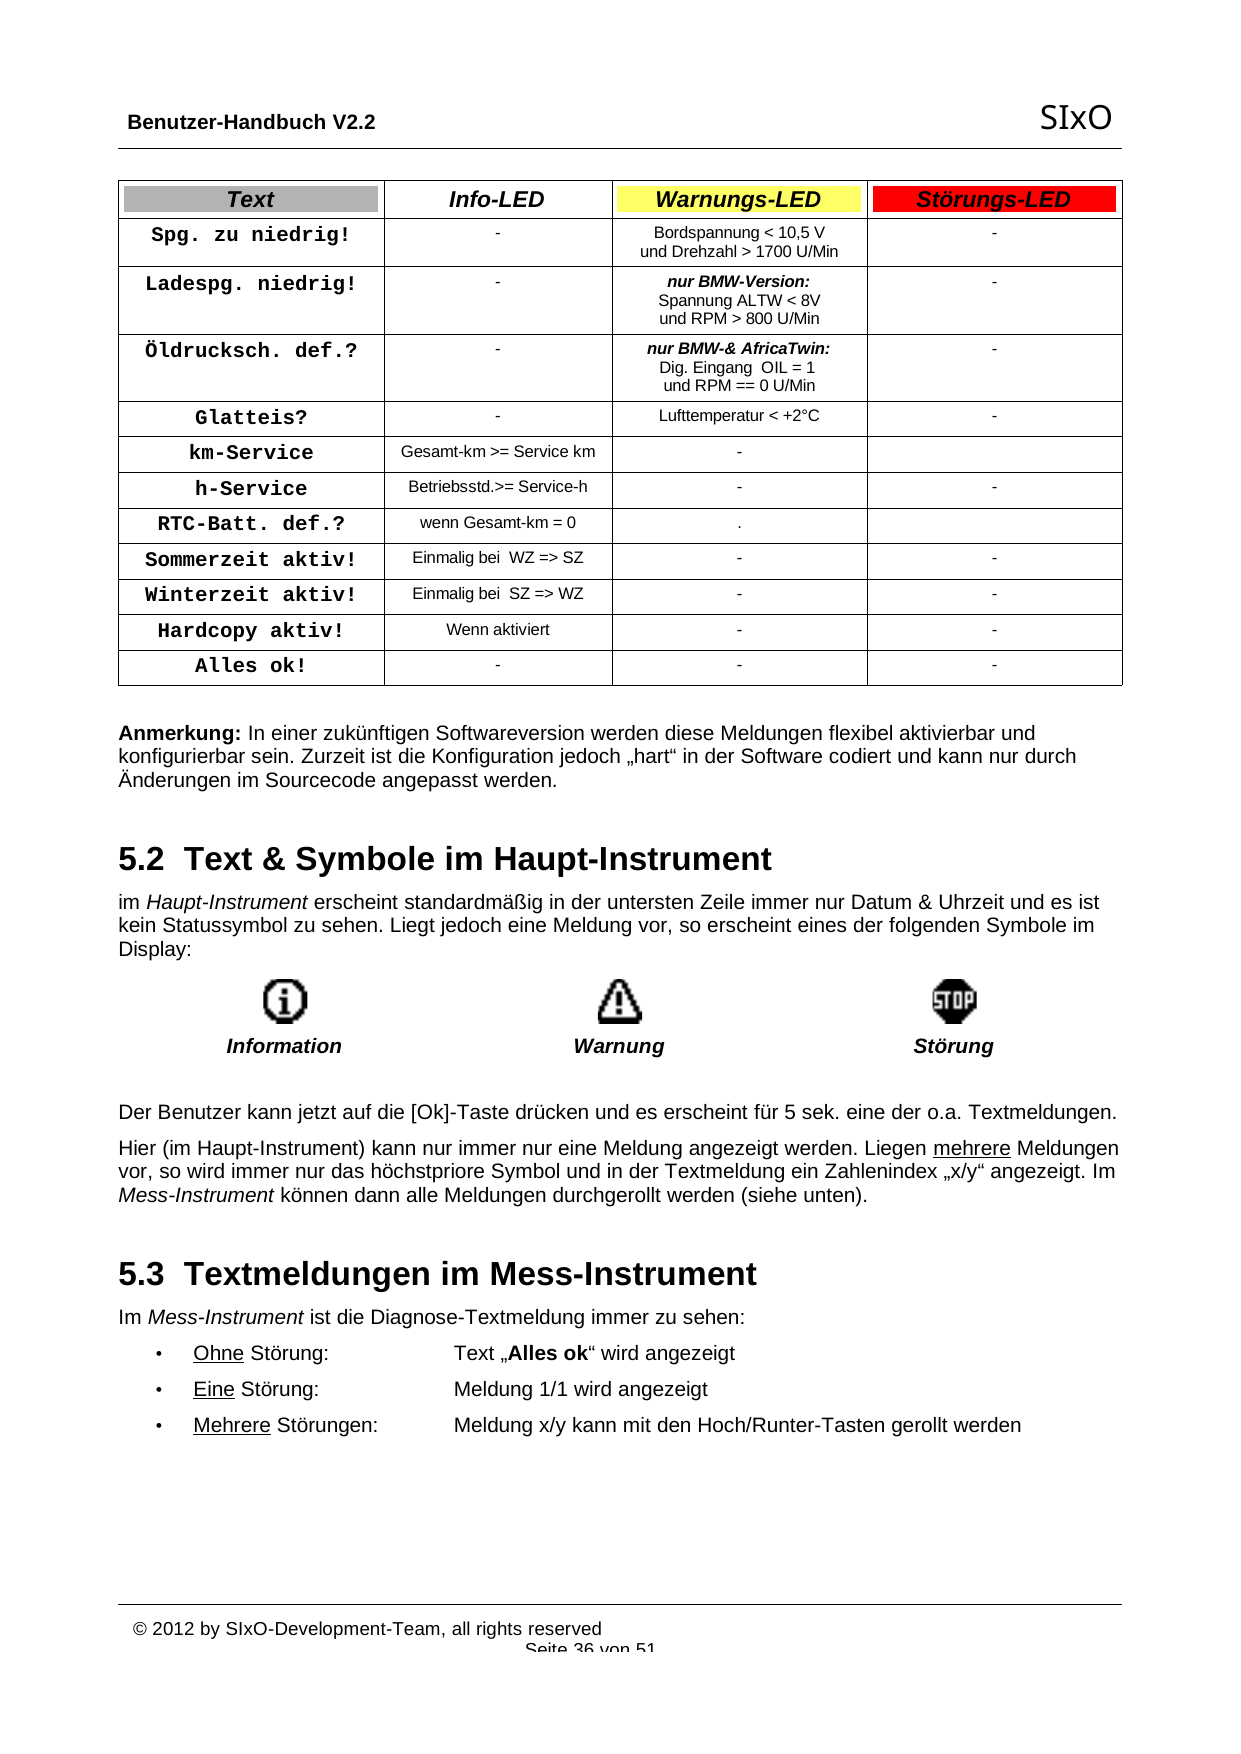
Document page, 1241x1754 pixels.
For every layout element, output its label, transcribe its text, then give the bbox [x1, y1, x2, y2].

table_header [453, 973, 787, 1029]
table_header Störungs-LED [868, 181, 1122, 218]
table_cell wenn Gesamt-km = 0 [385, 509, 612, 543]
table_cell Wenn aktiviert [385, 615, 612, 650]
table_cell - [868, 615, 1122, 650]
table_cell - [613, 651, 867, 685]
table_cell - [385, 267, 612, 334]
table_cell nur BMW-Version: Spannung ALTW < 8V und RPM > 800 U/Min [613, 267, 867, 334]
table_cell Bordspannung < 10,5 V und Drehzahl > 1700 U/Min [613, 219, 867, 266]
table_header Warnungs-LED [613, 181, 867, 218]
table_cell - [385, 651, 612, 685]
table_cell Gesamt-km >= Service km [385, 437, 612, 472]
table_cell Warnung [453, 1029, 787, 1064]
table_cell - [385, 335, 612, 401]
table_cell - [613, 615, 867, 650]
table_cell - [868, 267, 1122, 334]
table_cell Störung [787, 1029, 1122, 1064]
table_cell Betriebsstd.>= Service-h [385, 473, 612, 508]
table_cell - [613, 580, 867, 614]
table_cell Spg. zu niedrig! [119, 219, 384, 266]
table_cell - [385, 402, 612, 436]
table_cell Einmalig bei SZ => WZ [385, 580, 612, 614]
picture [597, 979, 643, 1024]
table_cell [868, 437, 1122, 472]
table_cell Öldrucksch. def.? [119, 335, 384, 401]
table_cell - [868, 335, 1122, 401]
table_cell Alles ok! [119, 651, 384, 685]
list Ohne Störung: Text „Alles ok“ wird angezeigt [156, 1341, 1122, 1365]
table_cell Ladespg. niedrig! [119, 267, 384, 334]
table_header Info-LED [385, 181, 612, 218]
subtitle Text & Symbole im Haupt-Instrument [118, 840, 1122, 878]
table_cell - [868, 651, 1122, 685]
table_cell Einmalig bei WZ => SZ [385, 544, 612, 579]
table_cell - [868, 473, 1122, 508]
table_cell RTC-Batt. def.? [119, 509, 384, 543]
list Eine Störung: Meldung 1/1 wird angezeigt [156, 1377, 1122, 1401]
table_cell - [613, 473, 867, 508]
table_cell - [613, 544, 867, 579]
picture [263, 979, 308, 1024]
text Der Benutzer kann jetzt auf die [Ok]-Taste drücken und es erscheint für 5 sek. eine der o.a. Textmeldungen. [118, 1100, 1122, 1124]
table_cell . [613, 509, 867, 543]
table_cell Hardcopy aktiv! [119, 615, 384, 650]
table_cell - [868, 219, 1122, 266]
table_cell Winterzeit aktiv! [119, 580, 384, 614]
text Anmerkung: In einer zukünftigen Softwareversion werden diese Meldungen flexibel aktivierbar und konfigurierbar sein. Zurzeit ist die Konfiguration jedoch „hart“ in der Software codiert und kann nur durch Änderungen im Sourcecode angepasst werden. [118, 721, 1122, 792]
list Mehrere Störungen: Meldung x/y kann mit den Hoch/Runter-Tasten gerollt werden [156, 1413, 1122, 1437]
table_cell h-Service [119, 473, 384, 508]
table_header Text [119, 181, 384, 218]
picture [932, 979, 977, 1024]
table_cell - [868, 580, 1122, 614]
table_cell Information [118, 1029, 453, 1064]
table_cell km-Service [119, 437, 384, 472]
subtitle Textmeldungen im Mess-Instrument [118, 1255, 1122, 1293]
table_cell Glatteis? [119, 402, 384, 436]
table_cell - [613, 437, 867, 472]
table_header [118, 973, 453, 1029]
text im Haupt-Instrument erscheint standardmäßig in der untersten Zeile immer nur Datum & Uhrzeit und es ist kein Statussymbol zu sehen. Liegt jedoch eine Meldung vor, so erscheint eines der folgenden Symbole im Display: [118, 890, 1122, 961]
table_cell [868, 509, 1122, 543]
table_cell nur BMW-& AfricaTwin: Dig. Eingang OIL = 1 und RPM == 0 U/Min [613, 335, 867, 401]
table_cell - [385, 219, 612, 266]
table_cell Lufttemperatur < +2°C [613, 402, 867, 436]
table_cell - [868, 402, 1122, 436]
table_header [787, 973, 1122, 1029]
table_cell - [868, 544, 1122, 579]
text Im Mess-Instrument ist die Diagnose-Textmeldung immer zu sehen: [118, 1305, 1122, 1329]
table_cell Sommerzeit aktiv! [119, 544, 384, 579]
text Hier (im Haupt-Instrument) kann nur immer nur eine Meldung angezeigt werden. Liegen mehrere Meldungen vor, so wird immer nur das höchstpriore Symbol und in der Textmeldung ein Zahlenindex „x/y“ angezeigt. Im Mess-Instrument können dann alle Meldungen durchgerollt werden (siehe unten). [118, 1136, 1122, 1207]
